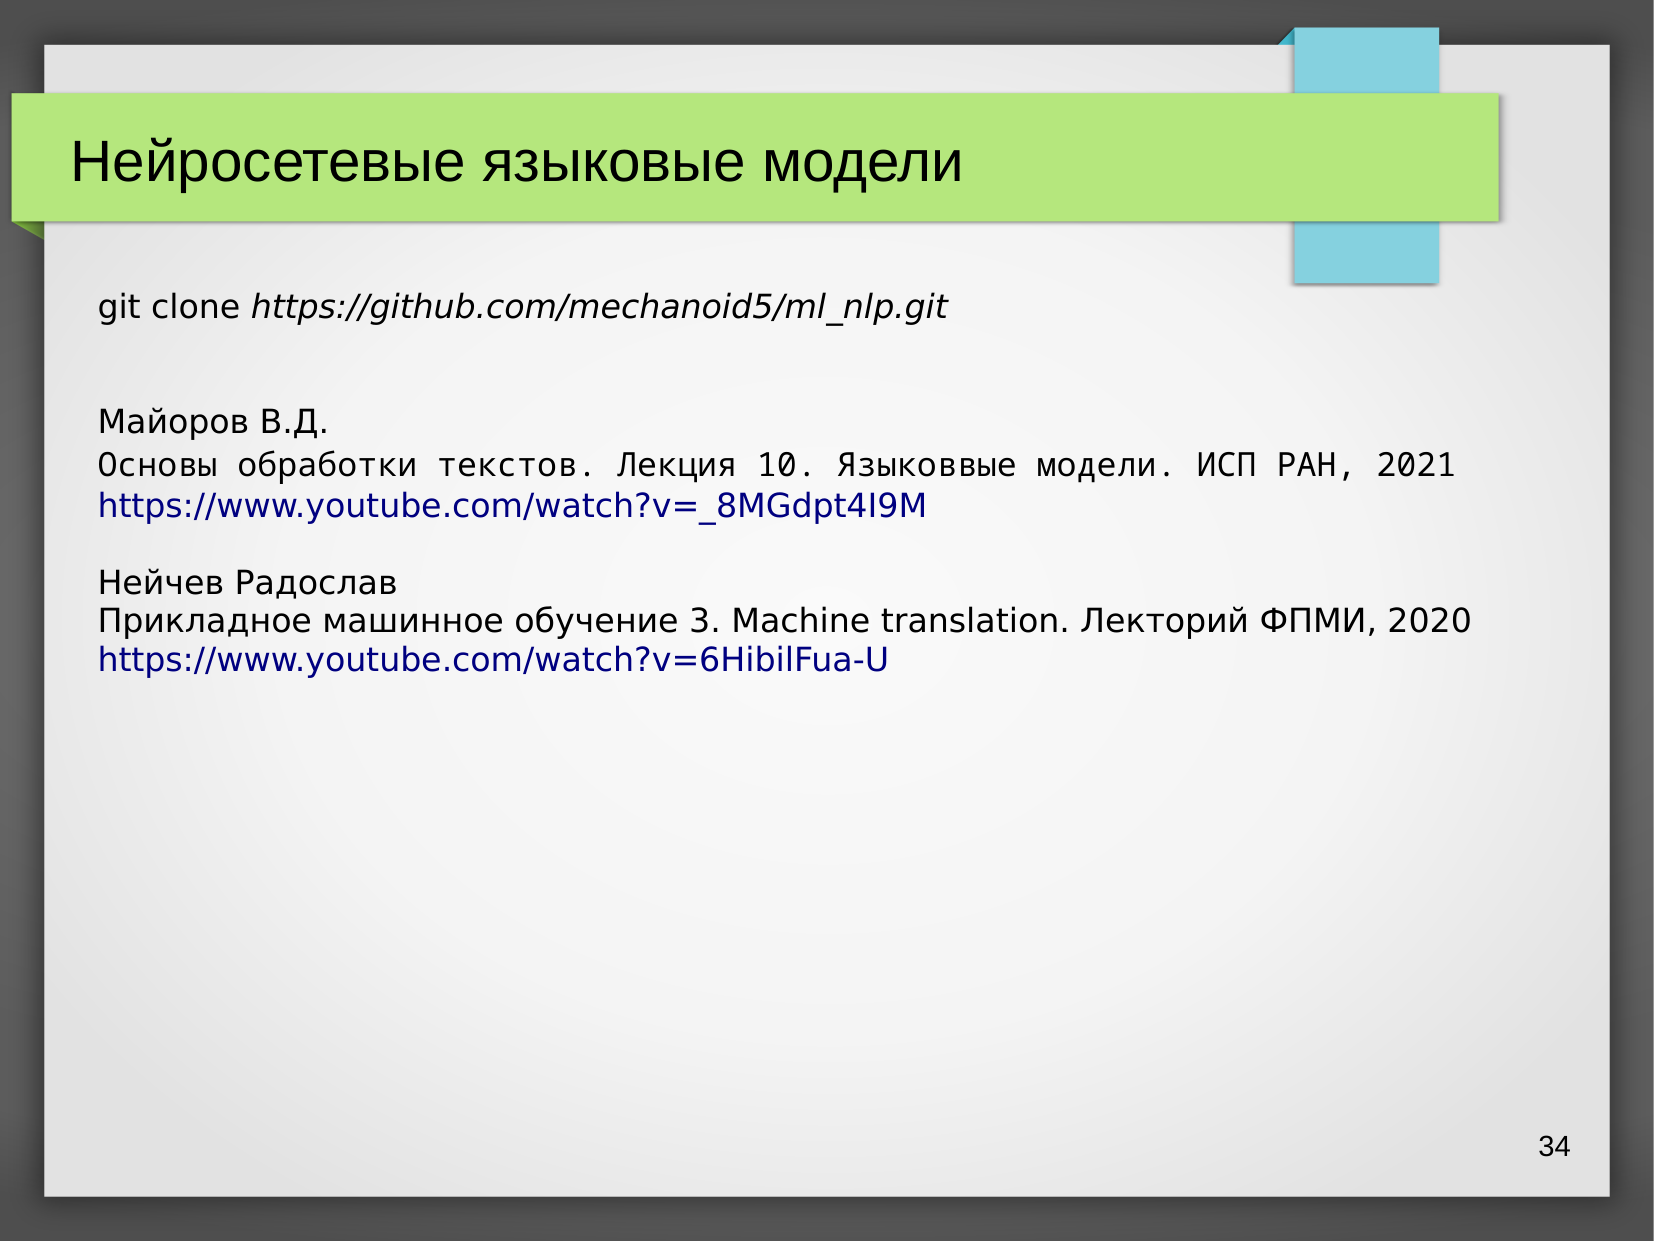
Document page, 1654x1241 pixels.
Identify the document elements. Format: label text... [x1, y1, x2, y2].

text_box git clone https://github.com/mechanoid5/ml_nlp.git Майоров В.Д. Основы обработки текстов. Лекция 10. Языковвые модели. ИСП РАН, 2021 https://www.youtube.com/watch?v=_8MGdpt4I9M Нейчев Радослав Прикладное машинное обучение 3. Machine translation. Лекторий ФПМИ, 2020 https://www.youtube.com/watch?v=6HibilFua-U [82, 279, 1571, 1134]
title Нейросетевые языковые модели [70, 121, 1264, 201]
picture [0, 0, 1654, 1241]
